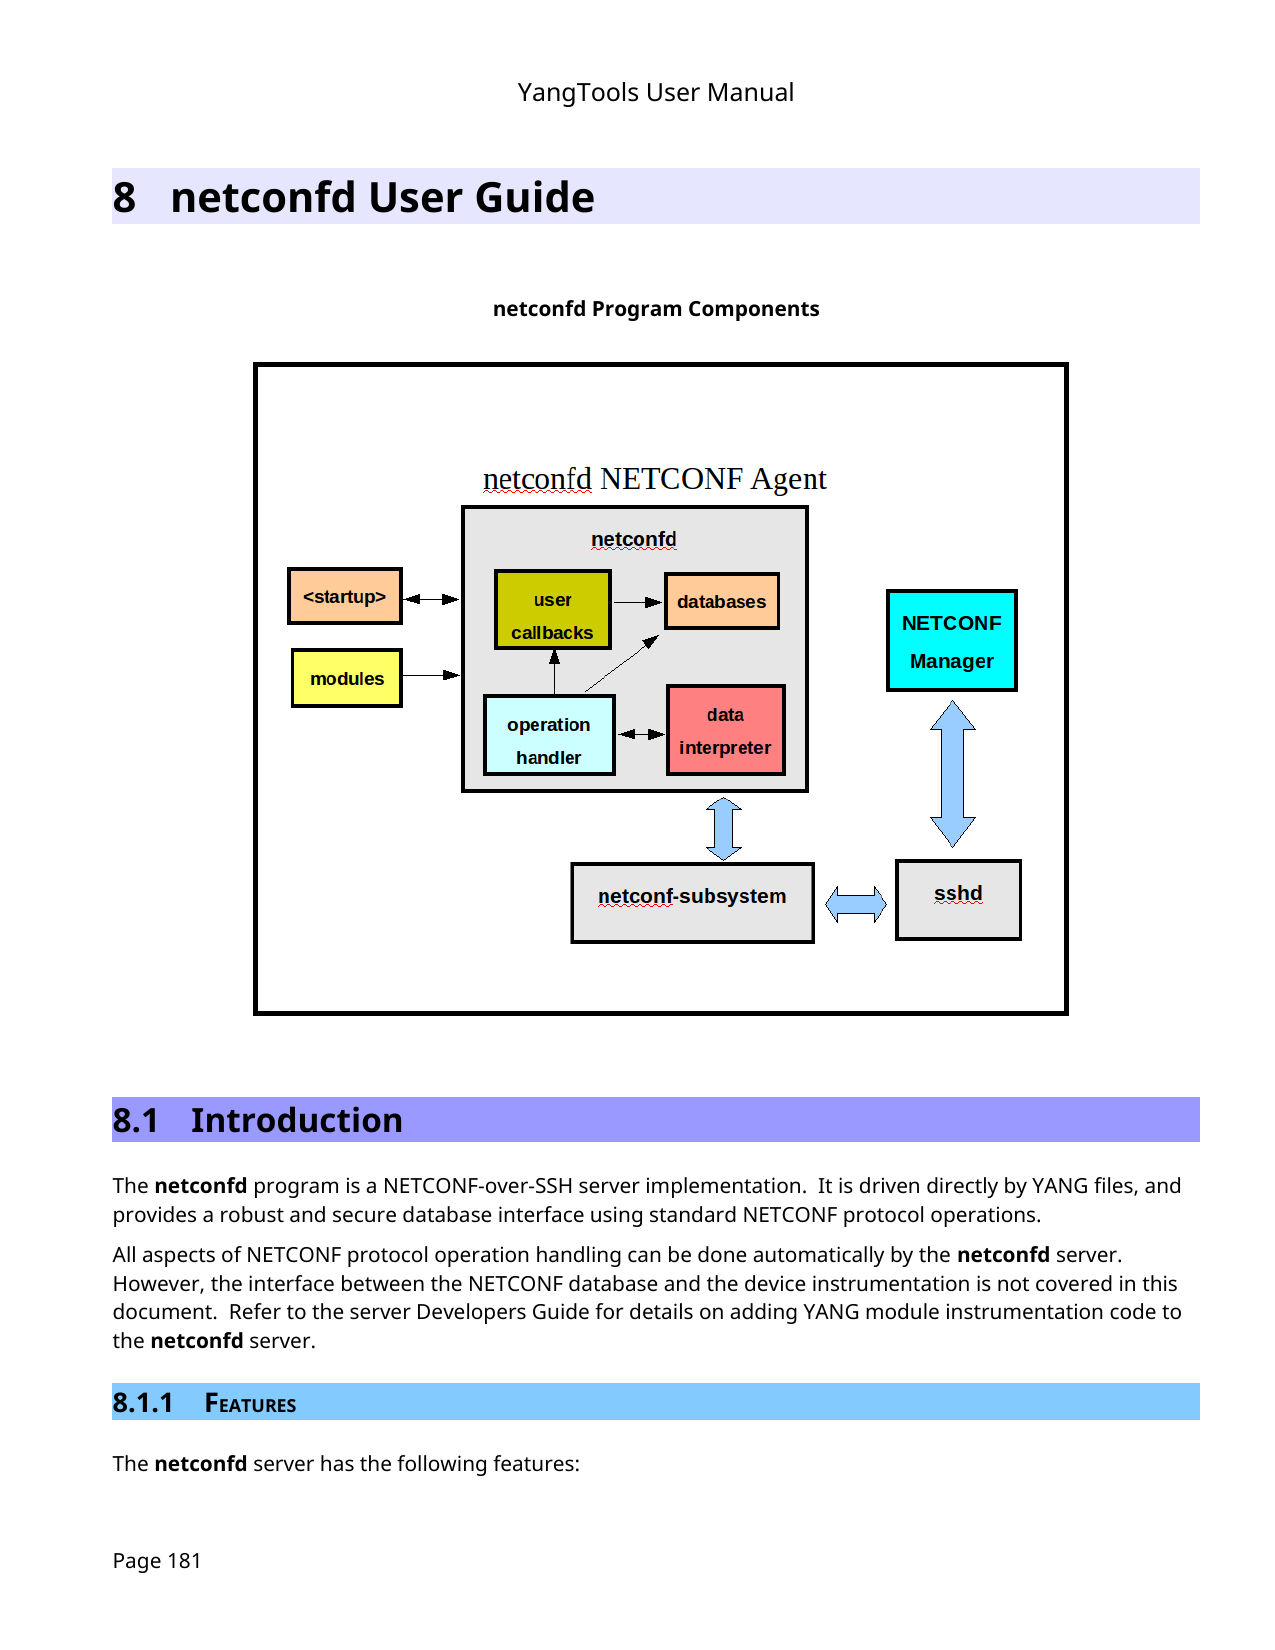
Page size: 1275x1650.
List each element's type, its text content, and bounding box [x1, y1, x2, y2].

text The netconfd server has the following features: [112, 1449, 1200, 1478]
subtitle netconfd User Guide [112, 168, 1200, 224]
picture [190, 323, 1123, 1039]
subtitle Features [112, 1383, 1200, 1420]
subtitle Introduction [112, 1097, 1200, 1142]
text The netconfd program is a NETCONF-over-SSH server implementation. It is driven directly by YANG files, and provides a robust and secure database interface using standard NETCONF protocol operations. [112, 1171, 1200, 1228]
text All aspects of NETCONF protocol operation handling can be done automatically by the netconfd server. However, the interface between the NETCONF database and the device instrumentation is not covered in this document. Refer to the server Developers Guide for details on adding YANG module instrumentation code to the netconfd server. [112, 1241, 1200, 1354]
subtitle netconfd Program Components [127, 294, 1185, 323]
